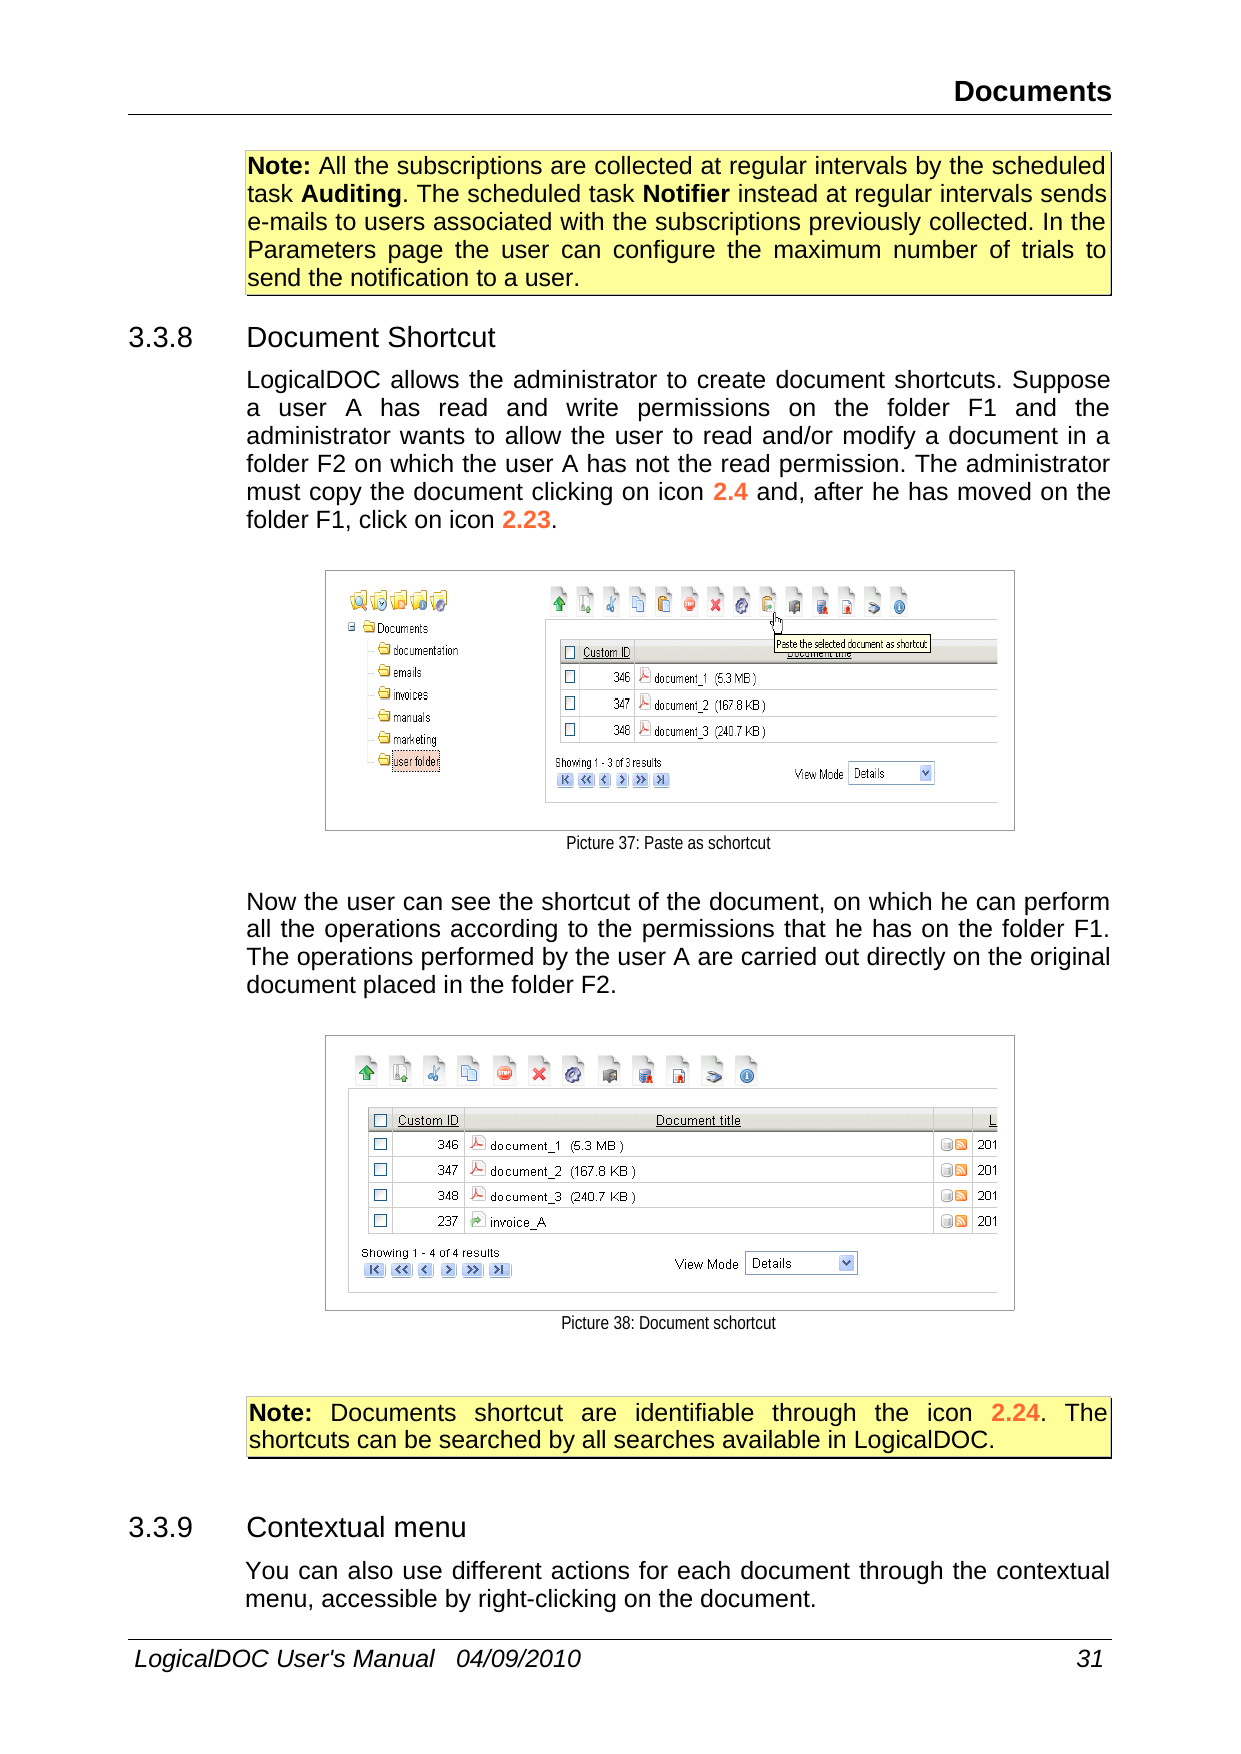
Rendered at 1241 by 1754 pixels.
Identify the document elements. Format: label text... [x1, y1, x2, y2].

subtitle Document Shortcut [128, 321, 1112, 354]
text Note: All the subscriptions are collected at regular intervals by the scheduled task Auditing. The scheduled task Notifier instead at regular intervals sends e-mails to users associated with the subscriptions previously collected. In the Parameters page the user can configure the maximum number of trials to send the notification to a user. [246, 151, 1110, 294]
text Now the user can see the shortcut of the document, on which he can perform all the operations according to the permissions that he has on the folder F1. The operations performed by the user A are carried out directly on the original document placed in the folder F2. [246, 887, 1112, 999]
text You can also use different actions for each document through the contextual menu, accessible by right-clicking on the document. [245, 1556, 1112, 1612]
text Note: Documents shortcut are identifiable through the icon 2.24. The shortcuts can be searched by all searches available in LogicalDOC. [247, 1397, 1110, 1456]
picture [342, 578, 998, 822]
text Picture 37: Paste as schortcut [325, 831, 1011, 852]
picture [342, 1044, 998, 1302]
text LogicalDOC allows the administrator to create document shortcuts. Suppose a user A has read and write permissions on the folder F1 and the administrator wants to allow the user to read and/or modify a document in a folder F2 on which the user A has not the read permission. The administrator must copy the document clicking on icon 2.4 and, after he has moved on the folder F1, click on icon 2.23. [246, 366, 1112, 533]
text Picture 38: Document schortcut [325, 1311, 1011, 1333]
subtitle Contextual menu [128, 1511, 1112, 1544]
